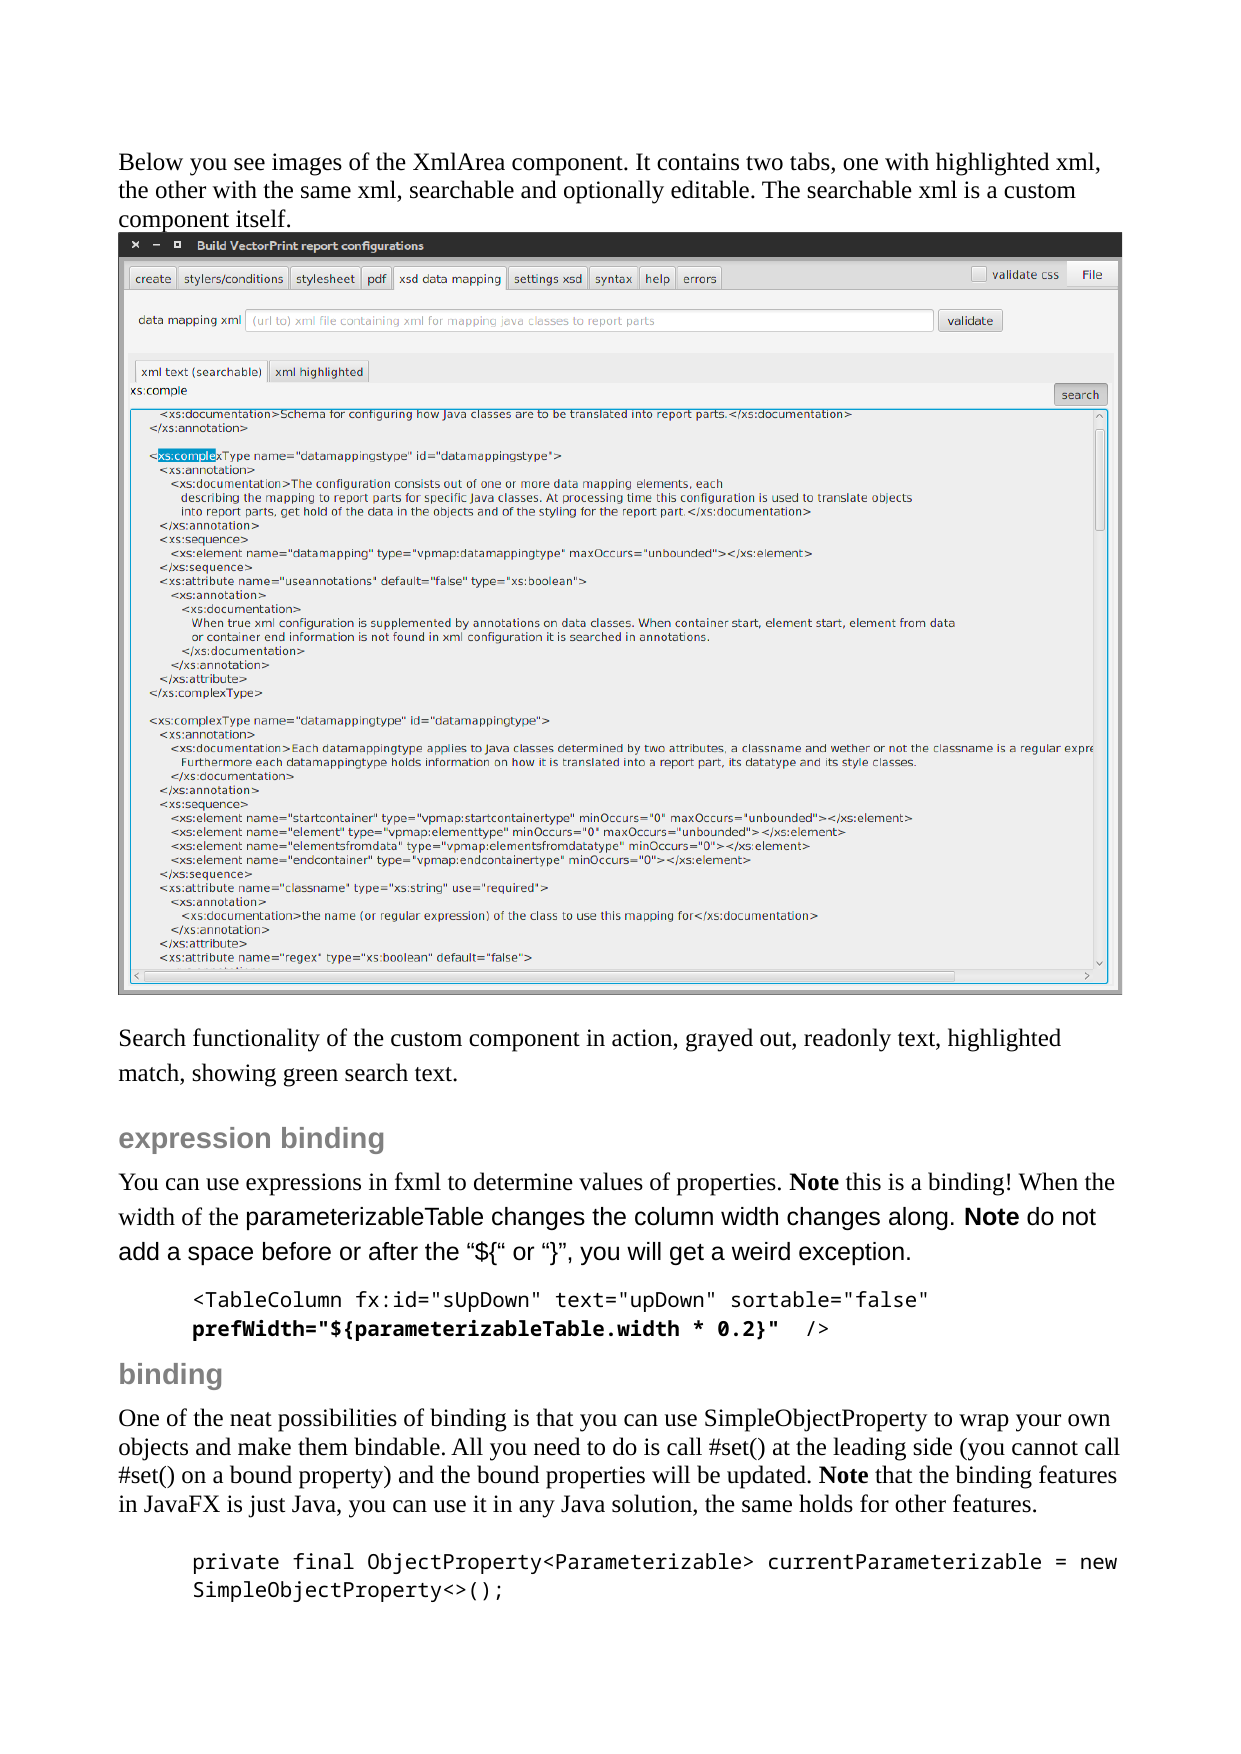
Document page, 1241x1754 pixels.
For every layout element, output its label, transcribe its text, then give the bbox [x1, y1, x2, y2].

text <TableColumn fx:id="sUpDown" text="upDown" sortable="false" [192, 1286, 1122, 1314]
picture [118, 232, 1123, 995]
subtitle expression binding [118, 1121, 1122, 1155]
text private final ObjectProperty<Parameterizable> currentParameterizable = new SimpleObjectProperty<>(); [192, 1547, 1122, 1604]
text You can use expressions in fxml to determine values of properties. Note this is a binding! When the width of the parameterizableTable changes the column width changes along. Note do not add a space before or after the “${“ or “}”, you will get a weird exception. [118, 1167, 1122, 1265]
text One of the neat possibilities of binding is that you can use SimpleObjectProperty to wrap your own objects and make them bindable. All you need to do is call #set() at the leading side (you cannot call #set() on a bound property) and the bound properties will be updated. Note that the binding features in JavaFX is just Java, you can use it in any Java solution, the same holds for other features. [118, 1403, 1122, 1518]
subtitle binding [118, 1357, 1122, 1391]
text Search functionality of the custom component in action, grayed out, readonly text, highlighted match, showing green search text. [118, 1023, 1122, 1087]
text prefWidth="${parameterizableTable.width * 0.2}" /> [192, 1314, 1122, 1342]
text Below you see images of the XmlArea component. It contains two tabs, one with highlighted xml, the other with the same xml, searchable and optionally editable. The searchable xml is a custom component itself. [118, 147, 1122, 232]
